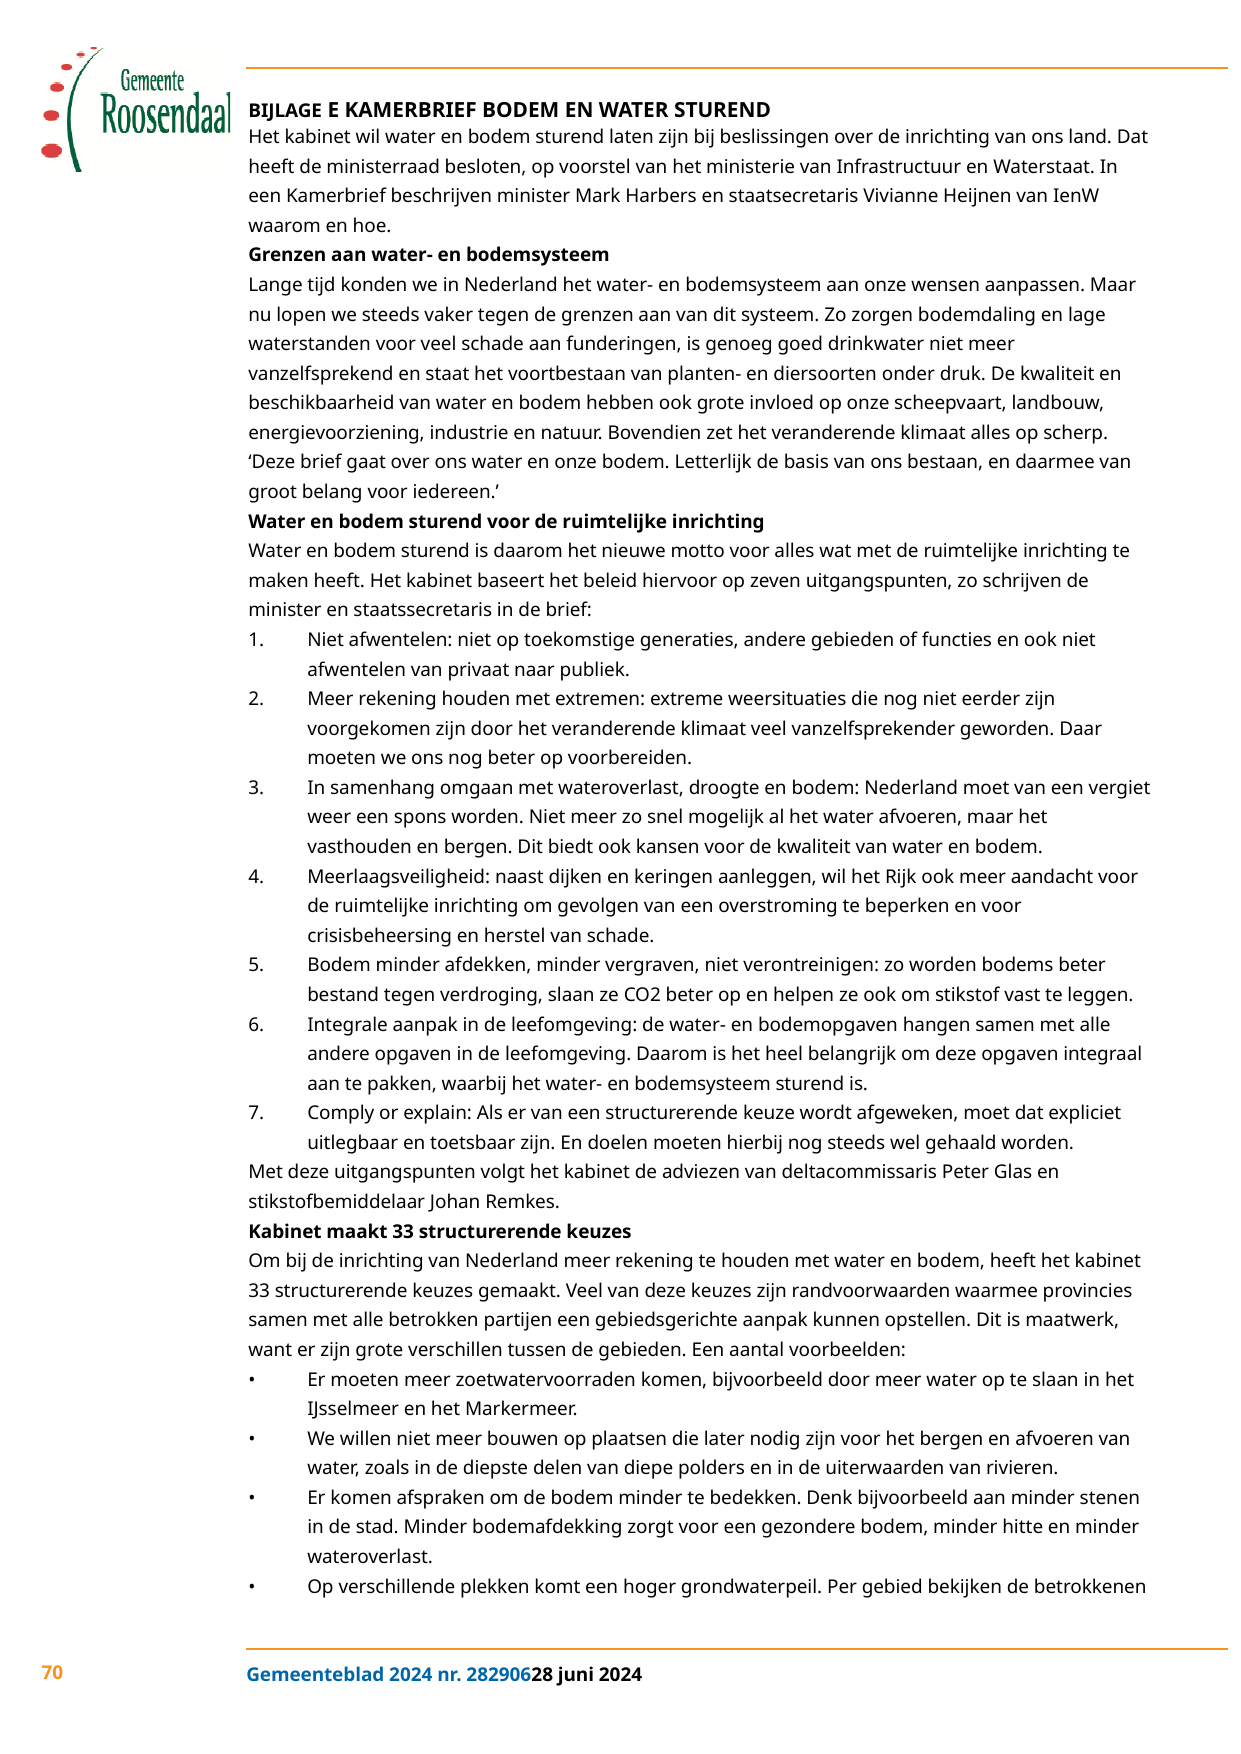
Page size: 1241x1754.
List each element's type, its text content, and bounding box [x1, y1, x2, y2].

list Integrale aanpak in de leefomgeving: de water- en bodemopgaven hangen samen met alle andere opgaven in de leefomgeving. Daarom is het heel belangrijk om deze opgaven integraal aan te pakken, waarbij het water- en bodemsysteem sturend is. [248, 1011, 1152, 1096]
list In samenhang omgaan met wateroverlast, droogte en bodem: Nederland moet van een vergiet weer een spons worden. Niet meer zo snel mogelijk al het water afvoeren, maar het vasthouden en bergen. Dit biedt ook kansen voor de kwaliteit van water en bodem. [248, 774, 1152, 859]
text Kabinet maakt 33 structurerende keuzes [248, 1218, 1152, 1244]
list Comply or explain: Als er van een structurerende keuze wordt afgeweken, moet dat expliciet uitlegbaar en toetsbaar zijn. En doelen moeten hierbij nog steeds wel gehaald worden. [248, 1099, 1152, 1155]
picture [41, 47, 231, 172]
list Op verschillende plekken komt een hoger grondwaterpeil. Per gebied bekijken de betrokkenen [248, 1573, 1152, 1599]
text Grenzen aan water- en bodemsysteem [248, 242, 1152, 267]
list Er komen afspraken om de bodem minder te bedekken. Denk bijvoorbeeld aan minder stenen in de stad. Minder bodemafdekking zorgt voor een gezondere bodem, minder hitte en minder wateroverlast. [248, 1484, 1152, 1569]
text BIJLAGE E KAMERBRIEF BODEM EN WATER STUREND [248, 95, 1152, 123]
text Met deze uitgangspunten volgt het kabinet de adviezen van deltacommissaris Peter Glas en stikstofbemiddelaar Johan Remkes. [248, 1159, 1152, 1214]
text Water en bodem sturend voor de ruimtelijke inrichting [248, 508, 1152, 534]
list Er moeten meer zoetwatervoorraden komen, bijvoorbeeld door meer water op te slaan in het IJsselmeer en het Markermeer. [248, 1366, 1152, 1421]
text Om bij de inrichting van Nederland meer rekening te houden met water en bodem, heeft het kabinet 33 structurerende keuzes gemaakt. Veel van deze keuzes zijn randvoorwaarden waarmee provincies samen met alle betrokken partijen een gebiedsgerichte aanpak kunnen opstellen. Dit is maatwerk, want er zijn grote verschillen tussen de gebieden. Een aantal voorbeelden: [248, 1247, 1152, 1362]
text Water en bodem sturend is daarom het nieuwe motto voor alles wat met de ruimtelijke inrichting te maken heeft. Het kabinet baseert het beleid hiervoor op zeven uitgangspunten, zo schrijven de minister en staatssecretaris in de brief: [248, 537, 1152, 622]
text ‘Deze brief gaat over ons water en onze bodem. Letterlijk de basis van ons bestaan, en daarmee van groot belang voor iedereen.’ [248, 449, 1152, 504]
list Meer rekening houden met extremen: extreme weersituaties die nog niet eerder zijn voorgekomen zijn door het veranderende klimaat veel vanzelfsprekender geworden. Daar moeten we ons nog beter op voorbereiden. [248, 685, 1152, 770]
list We willen niet meer bouwen op plaatsen die later nodig zijn voor het bergen en afvoeren van water, zoals in de diepste delen van diepe polders en in de uiterwaarden van rivieren. [248, 1425, 1152, 1480]
list Bodem minder afdekken, minder vergraven, niet verontreinigen: zo worden bodems beter bestand tegen verdroging, slaan ze CO2 beter op en helpen ze ook om stikstof vast te leggen. [248, 952, 1152, 1007]
list Meerlaagsveiligheid: naast dijken en keringen aanleggen, wil het Rijk ook meer aandacht voor de ruimtelijke inrichting om gevolgen van een overstroming te beperken en voor crisisbeheersing en herstel van schade. [248, 863, 1152, 948]
text Het kabinet wil water en bodem sturend laten zijn bij beslissingen over de inrichting van ons land. Dat heeft de ministerraad besloten, op voorstel van het ministerie van Infrastructuur en Waterstaat. In een Kamerbrief beschrijven minister Mark Harbers en staatsecretaris Vivianne Heijnen van IenW waarom en hoe. [248, 123, 1152, 238]
text Lange tijd konden we in Nederland het water- en bodemsysteem aan onze wensen aanpassen. Maar nu lopen we steeds vaker tegen de grenzen aan van dit systeem. Zo zorgen bodemdaling en lage waterstanden voor veel schade aan funderingen, is genoeg goed drinkwater niet meer vanzelfsprekend en staat het voortbestaan van planten- en diersoorten onder druk. De kwaliteit en beschikbaarheid van water en bodem hebben ook grote invloed op onze scheepvaart, landbouw, energievoorziening, industrie en natuur. Bovendien zet het veranderende klimaat alles op scherp. [248, 271, 1152, 445]
list Niet afwentelen: niet op toekomstige generaties, andere gebieden of functies en ook niet afwentelen van privaat naar publiek. [248, 626, 1152, 682]
